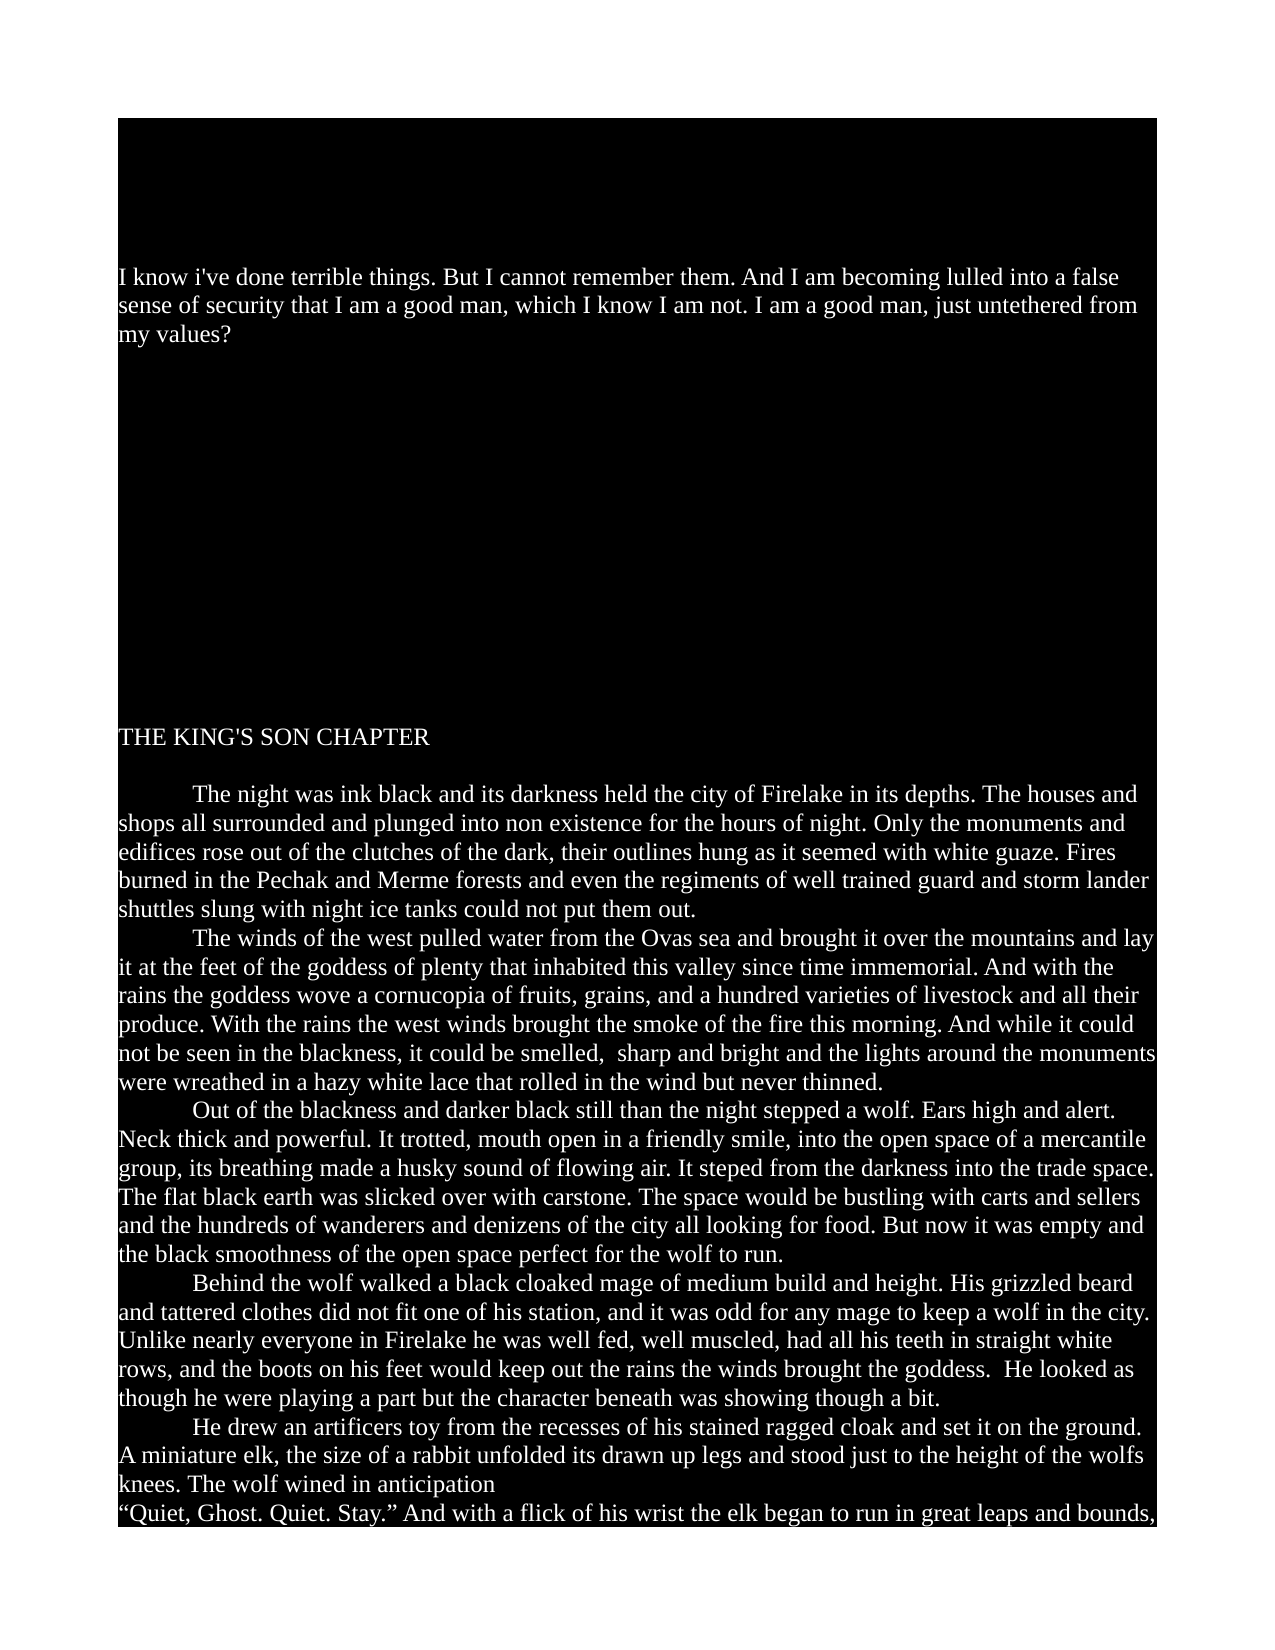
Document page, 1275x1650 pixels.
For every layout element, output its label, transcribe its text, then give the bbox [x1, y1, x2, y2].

text I know i've done terrible things. But I cannot remember them. And I am becoming lulled into a false sense of security that I am a good man, which I know I am not. I am a good man, just untethered from my values? [118, 262, 1157, 348]
text Out of the blackness and darker black still than the night stepped a wolf. Ears high and alert. Neck thick and powerful. It trotted, mouth open in a friendly smile, into the open space of a mercantile group, its breathing made a husky sound of flowing air. It steped from the darkness into the trade space. [118, 1096, 1157, 1182]
text He drew an artificers toy from the recesses of his stained ragged cloak and set it on the ground. A miniature elk, the size of a rabbit unfolded its drawn up legs and stood just to the height of the wolfs knees. The wolf wined in anticipation “Quiet, Ghost. Quiet. Stay.” And with a flick of his wrist the elk began to run in great leaps and bounds, [118, 1412, 1157, 1527]
text THE KING'S SON CHAPTER [118, 722, 1157, 751]
text The flat black earth was slicked over with carstone. The space would be bustling with carts and sellers and the hundreds of wanderers and denizens of the city all looking for food. But now it was empty and the black smoothness of the open space perfect for the wolf to run. Behind the wolf walked a black cloaked mage of medium build and height. His grizzled beard and tattered clothes did not fit one of his station, and it was odd for any mage to keep a wolf in the city. Unlike nearly everyone in Firelake he was well fed, well muscled, had all his teeth in straight white rows, and the boots on his feet would keep out the rains the winds brought the goddess. He looked as though he were playing a part but the character beneath was showing though a bit. [118, 1182, 1157, 1412]
text The winds of the west pulled water from the Ovas sea and brought it over the mountains and lay it at the feet of the goddess of plenty that inhabited this valley since time immemorial. And with the rains the goddess wove a cornucopia of fruits, grains, and a hundred varieties of livestock and all their produce. With the rains the west winds brought the smoke of the fire this morning. And while it could not be seen in the blackness, it could be smelled, sharp and bright and the lights around the monuments were wreathed in a hazy white lace that rolled in the wind but never thinned. [118, 923, 1157, 1096]
text The night was ink black and its darkness held the city of Firelake in its depths. The houses and shops all surrounded and plunged into non existence for the hours of night. Only the monuments and edifices rose out of the clutches of the dark, their outlines hung as it seemed with white guaze. Fires burned in the Pechak and Merme forests and even the regiments of well trained guard and storm lander shuttles slung with night ice tanks could not put them out. [118, 779, 1157, 923]
